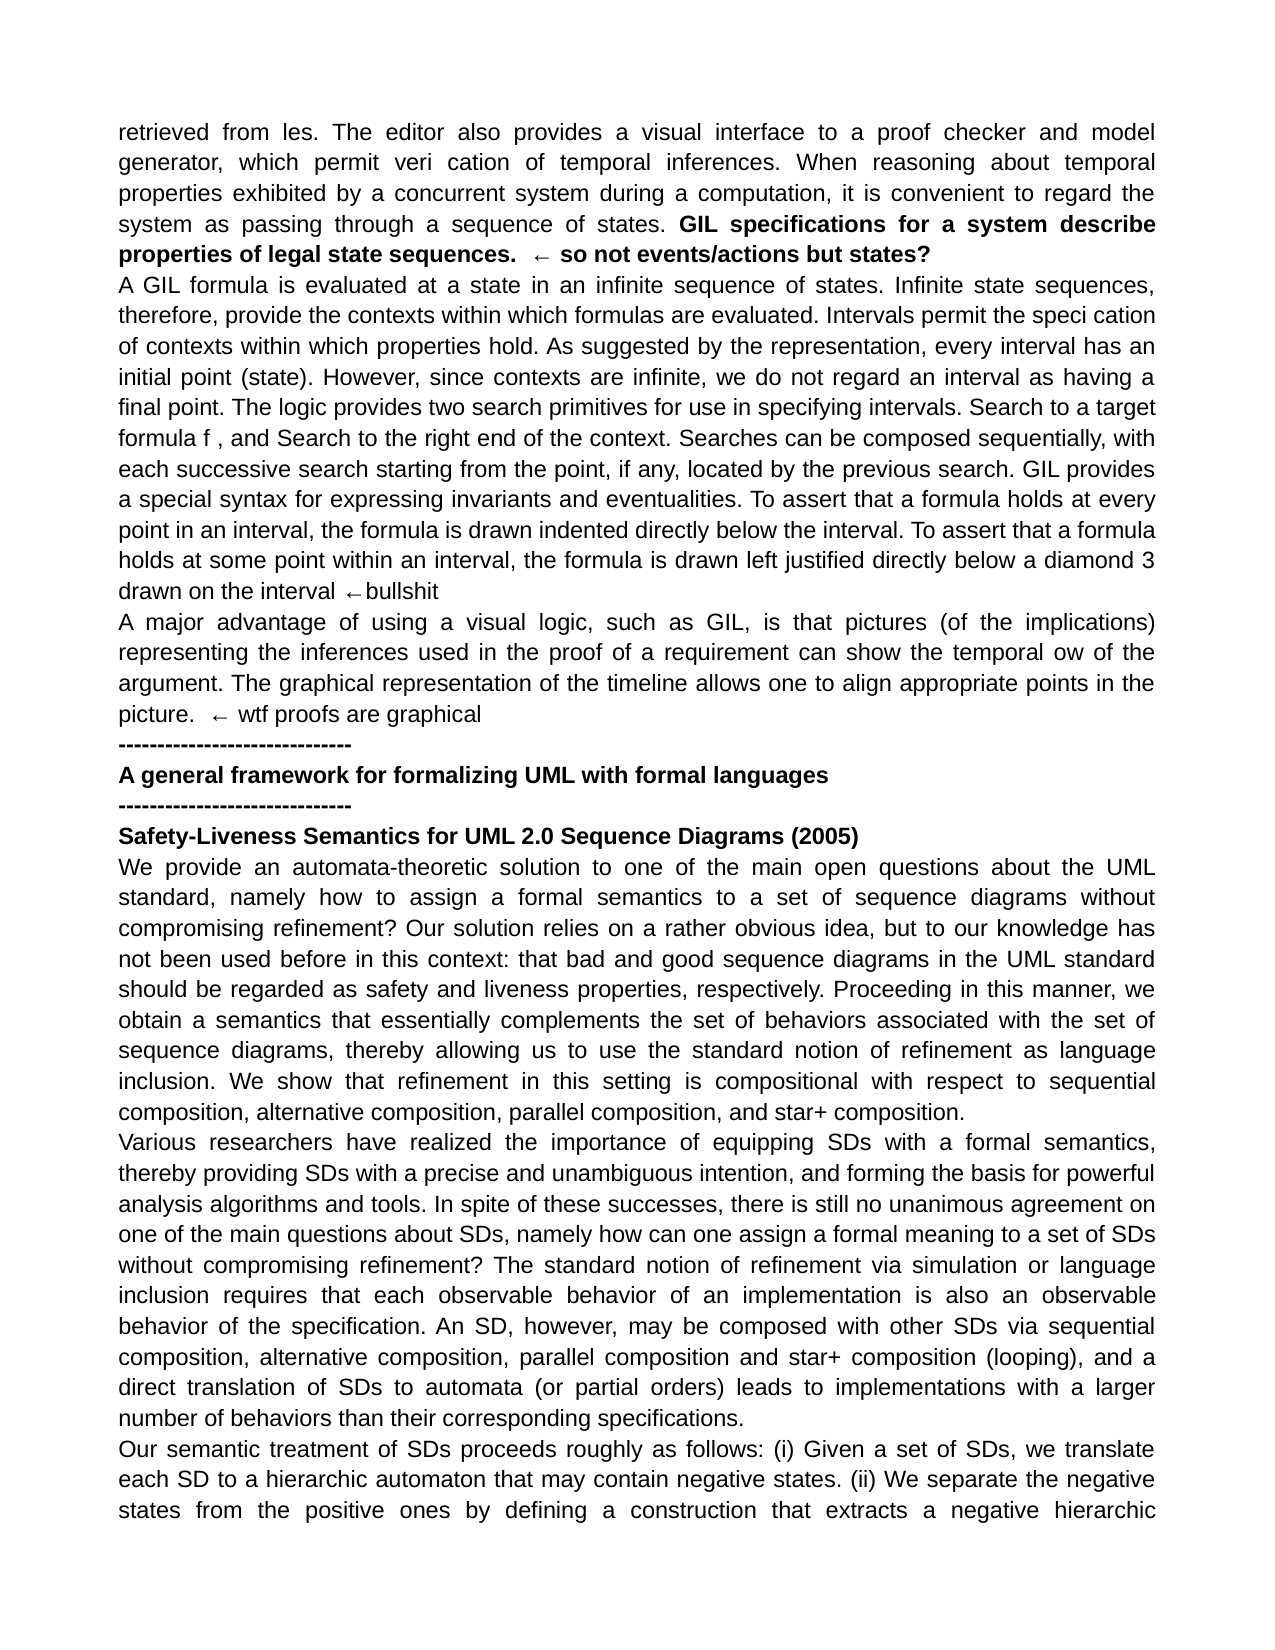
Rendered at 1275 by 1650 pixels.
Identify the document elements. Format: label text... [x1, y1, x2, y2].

text We provide an automata-theoretic solution to one of the main open questions about the UML standard, namely how to assign a formal semantics to a set of sequence diagrams without compromising refinement? Our solution relies on a rather obvious idea, but to our knowledge has not been used before in this context: that bad and good sequence diagrams in the UML standard should be regarded as safety and liveness properties, respectively. Proceeding in this manner, we obtain a semantics that essentially complements the set of behaviors associated with the set of sequence diagrams, thereby allowing us to use the standard notion of refinement as language inclusion. We show that refinement in this setting is compositional with respect to sequential composition, alternative composition, parallel composition, and star+ composition. [118, 853, 1157, 1125]
text Various researchers have realized the importance of equipping SDs with a formal semantics, thereby providing SDs with a precise and unambiguous intention, and forming the basis for powerful analysis algorithms and tools. In spite of these successes, there is still no unanimous agreement on one of the main questions about SDs, namely how can one assign a formal meaning to a set of SDs without compromising refinement? The standard notion of refinement via simulation or language inclusion requires that each observable behavior of an implementation is also an observable behavior of the specification. An SD, however, may be composed with other SDs via sequential composition, alternative composition, parallel composition and star+ composition (looping), and a direct translation of SDs to automata (or partial orders) leads to implementations with a larger number of behaviors than their corresponding specifications. [118, 1129, 1157, 1431]
text ------------------------------ [118, 731, 1157, 757]
text A major advantage of using a visual logic, such as GIL, is that pictures (of the implications) representing the inferences used in the proof of a requirement can show the temporal ow of the argument. The graphical representation of the timeline allows one to align appropriate points in the picture. ← wtf proofs are graphical [118, 608, 1157, 727]
text A GIL formula is evaluated at a state in an infinite sequence of states. Infinite state sequences, therefore, provide the contexts within which formulas are evaluated. Intervals permit the speci cation of contexts within which properties hold. As suggested by the representation, every interval has an initial point (state). However, since contexts are infinite, we do not regard an interval as having a final point. The logic provides two search primitives for use in specifying intervals. Search to a target formula f , and Search to the right end of the context. Searches can be composed sequentially, with each successive search starting from the point, if any, located by the previous search. GIL provides a special syntax for expressing invariants and eventualities. To assert that a formula holds at every point in an interval, the formula is drawn indented directly below the interval. To assert that a formula holds at some point within an interval, the formula is drawn left justified directly below a diamond 3 drawn on the interval ←bullshit [118, 271, 1157, 604]
text A general framework for formalizing UML with formal languages [118, 761, 1157, 788]
text Our semantic treatment of SDs proceeds roughly as follows: (i) Given a set of SDs, we translate each SD to a hierarchic automaton that may contain negative states. (ii) We separate the negative states from the positive ones by defining a construction that extracts a negative hierarchic [118, 1435, 1157, 1523]
text ------------------------------ [118, 792, 1157, 819]
text retrieved from les. The editor also provides a visual interface to a proof checker and model generator, which permit veri cation of temporal inferences. When reasoning about temporal properties exhibited by a concurrent system during a computation, it is convenient to regard the system as passing through a sequence of states. GIL specifications for a system describe properties of legal state sequences. ← so not events/actions but states? [118, 118, 1157, 267]
text Safety-Liveness Semantics for UML 2.0 Sequence Diagrams (2005) [118, 822, 1157, 849]
